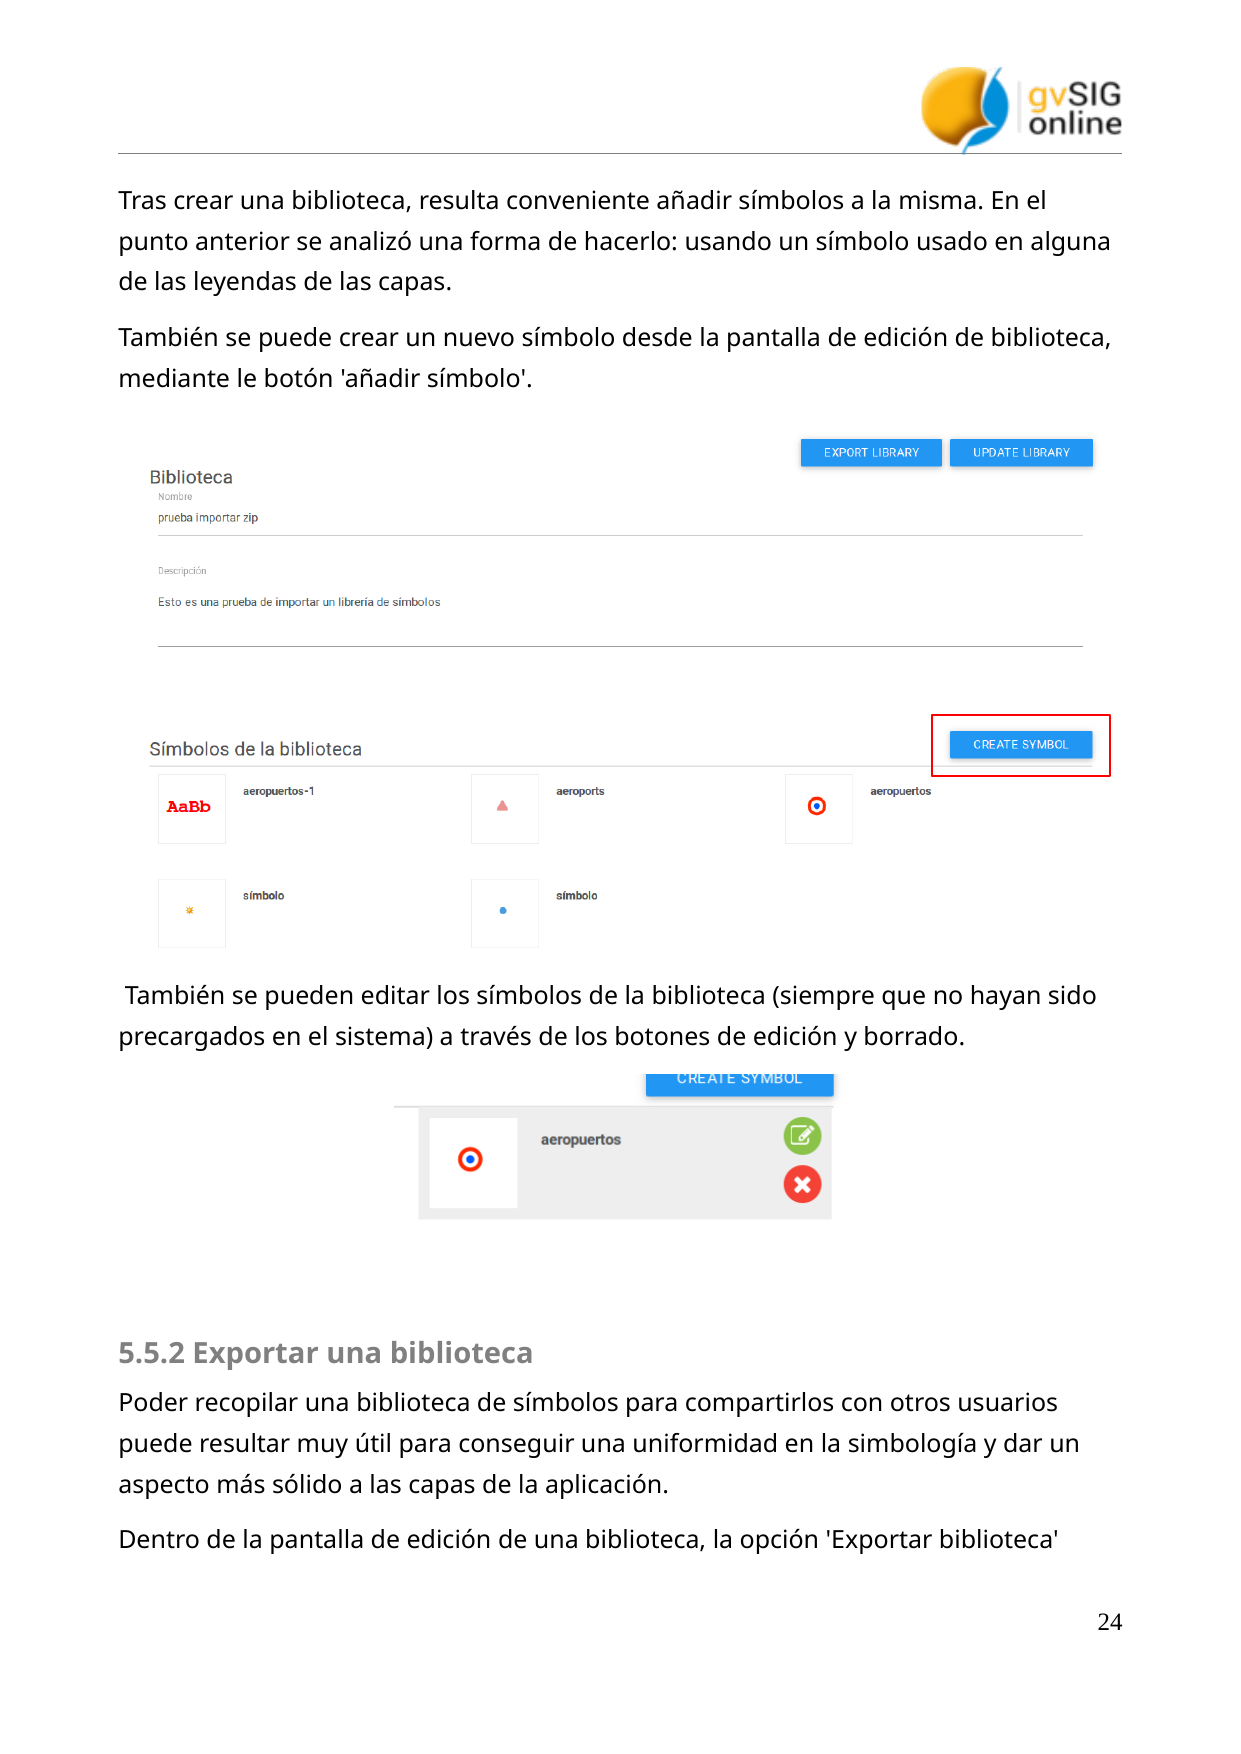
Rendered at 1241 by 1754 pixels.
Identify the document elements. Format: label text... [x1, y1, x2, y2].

subtitle 5.5.2 Exportar una biblioteca [118, 1332, 1122, 1372]
text Poder recopilar una biblioteca de símbolos para compartirlos con otros usuarios puede resultar muy útil para conseguir una uniformidad en la simbología y dar un aspecto más sólido a las capas de la aplicación. [118, 1385, 1122, 1500]
text Dentro de la pantalla de edición de una biblioteca, la opción 'Exportar biblioteca' [118, 1522, 1122, 1556]
picture [118, 415, 1123, 972]
picture [921, 67, 1122, 155]
text Tras crear una biblioteca, resulta conveniente añadir símbolos a la misma. En el punto anterior se analizó una forma de hacerlo: usando un símbolo usado en alguna de las leyendas de las capas. [118, 182, 1122, 298]
text También se pueden editar los símbolos de la biblioteca (siempre que no hayan sido precargados en el sistema) a través de los botones de edición y borrado. [118, 972, 1122, 1053]
text También se puede crear un nuevo símbolo desde la pantalla de edición de biblioteca, mediante le botón 'añadir símbolo'. [118, 319, 1122, 394]
picture [394, 1074, 847, 1242]
